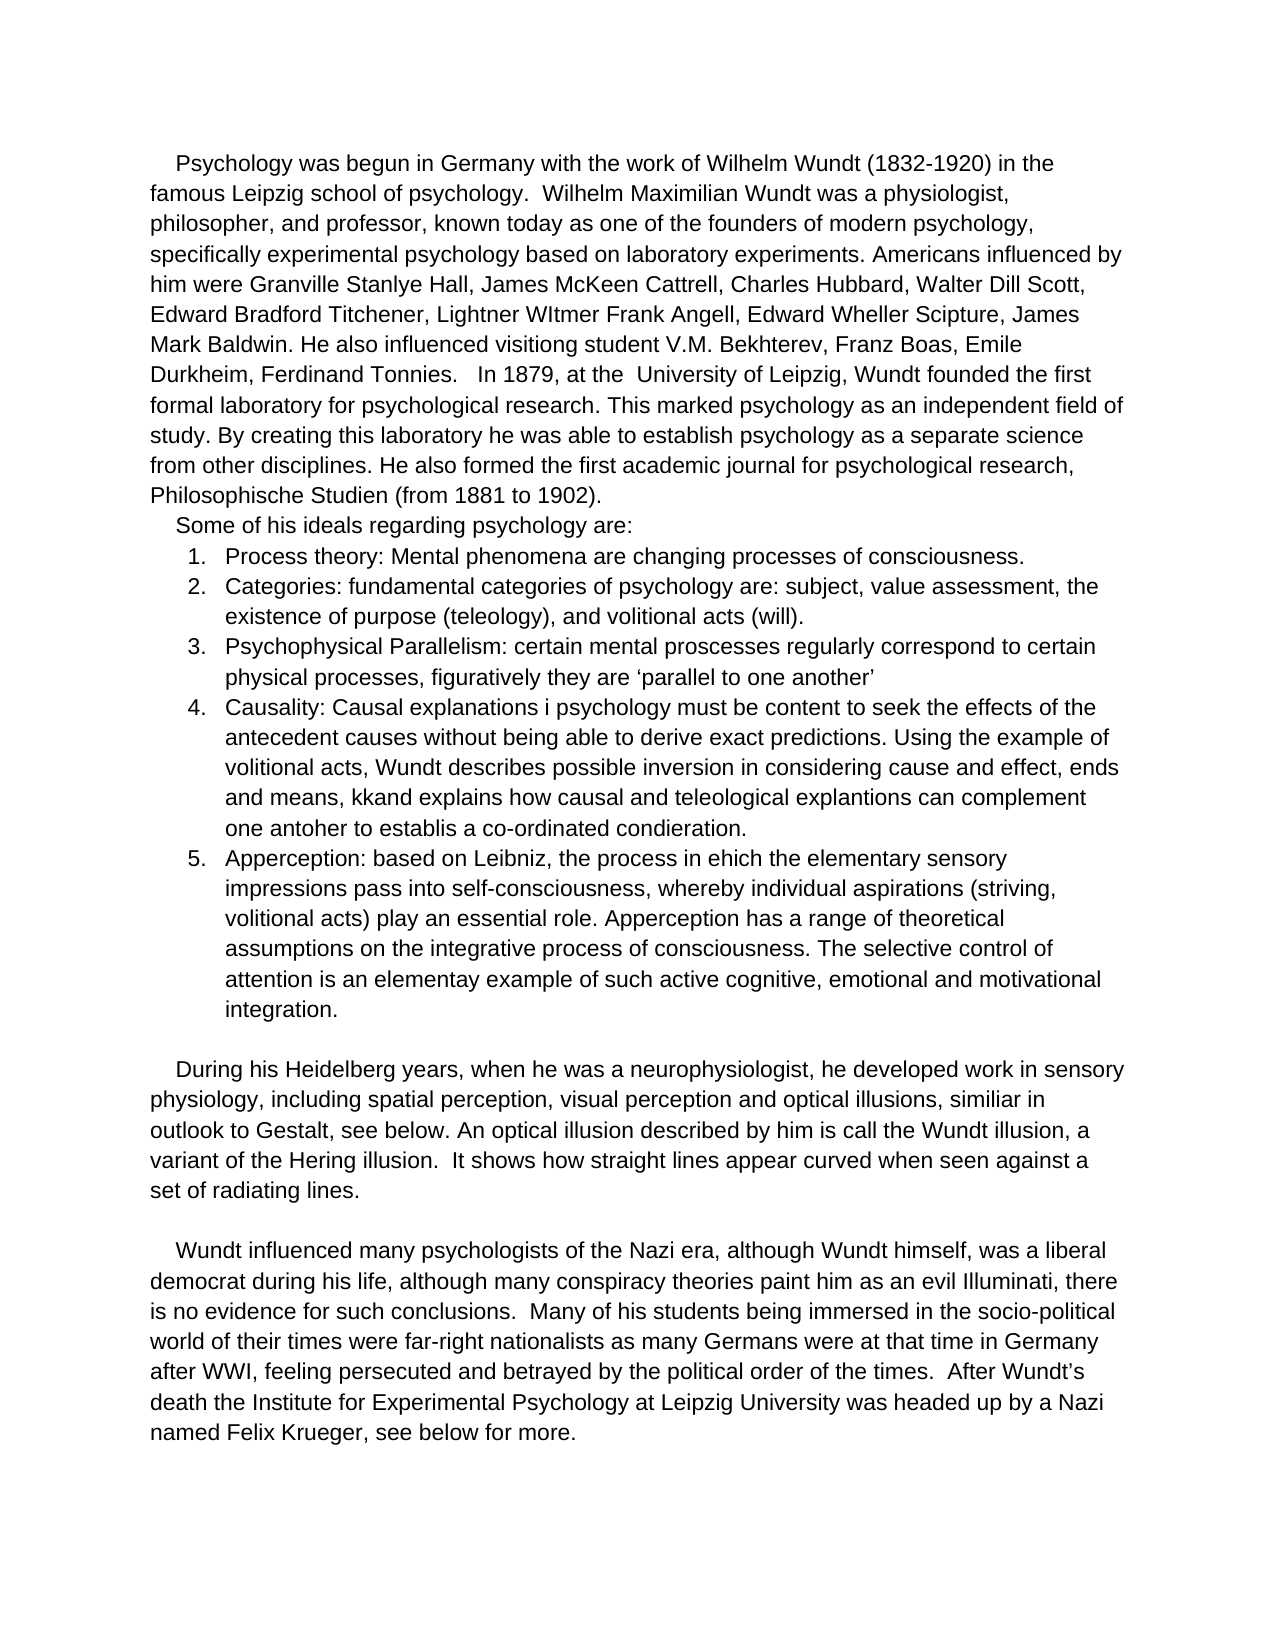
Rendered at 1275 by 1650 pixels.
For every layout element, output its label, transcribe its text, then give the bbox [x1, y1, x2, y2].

list Categories: fundamental categories of psychology are: subject, value assessment, the existence of purpose (teleology), and volitional acts (will). [187, 573, 1125, 629]
list Process theory: Mental phenomena are changing processes of consciousness. [187, 543, 1125, 569]
text Psychology was begun in Germany with the work of Wilhelm Wundt (1832-1920) in the famous Leipzig school of psychology. Wilhelm Maximilian Wundt was a physiologist, philosopher, and professor, known today as one of the founders of modern psychology, specifically experimental psychology based on laboratory experiments. Americans influenced by him were Granville Stanlye Hall, James McKeen Cattrell, Charles Hubbard, Walter Dill Scott, Edward Bradford Titchener, Lightner WItmer Frank Angell, Edward Wheller Scipture, James Mark Baldwin. He also influenced visitiong student V.M. Bekhterev, Franz Boas, Emile Durkheim, Ferdinand Tonnies. In 1879, at the University of Leipzig, Wundt founded the first formal laboratory for psychological research. This marked psychology as an independent field of study. By creating this laboratory he was able to establish psychology as a separate science from other disciplines. He also formed the first academic journal for psychological research, Philosophische Studien (from 1881 to 1902). [150, 150, 1125, 509]
text Wundt influenced many psychologists of the Nazi era, although Wundt himself, was a liberal democrat during his life, although many conspiracy theories paint him as an evil Illuminati, there is no evidence for such conclusions. Many of his students being immersed in the socio-political world of their times were far-right nationalists as many Germans were at that time in Germany after WWI, feeling persecuted and betrayed by the political order of the times. After Wundt’s death the Institute for Experimental Psychology at Leipzig University was headed up by a Nazi named Felix Krueger, see below for more. [150, 1237, 1125, 1445]
text During his Heidelberg years, when he was a neurophysiologist, he developed work in sensory physiology, including spatial perception, visual perception and optical illusions, similiar in outlook to Gestalt, see below. An optical illusion described by him is call the Wundt illusion, a variant of the Hering illusion. It shows how straight lines appear curved when seen against a set of radiating lines. [150, 1056, 1125, 1203]
list Causality: Causal explanations i psychology must be content to seek the effects of the antecedent causes without being able to derive exact predictions. Using the example of volitional acts, Wundt describes possible inversion in considering cause and effect, ends and means, kkand explains how causal and teleological explantions can complement one antoher to establis a co-ordinated condieration. [187, 694, 1125, 841]
text Some of his ideals regarding psychology are: [150, 512, 1125, 539]
list Psychophysical Parallelism: certain mental proscesses regularly correspond to certain physical processes, figuratively they are ‘parallel to one another’ [187, 633, 1125, 690]
list Apperception: based on Leibniz, the process in ehich the elementary sensory impressions pass into self-consciousness, whereby individual aspirations (striving, volitional acts) play an essential role. Apperception has a range of theoretical assumptions on the integrative process of consciousness. The selective control of attention is an elementay example of such active cognitive, emotional and motivational integration. [187, 845, 1125, 1022]
